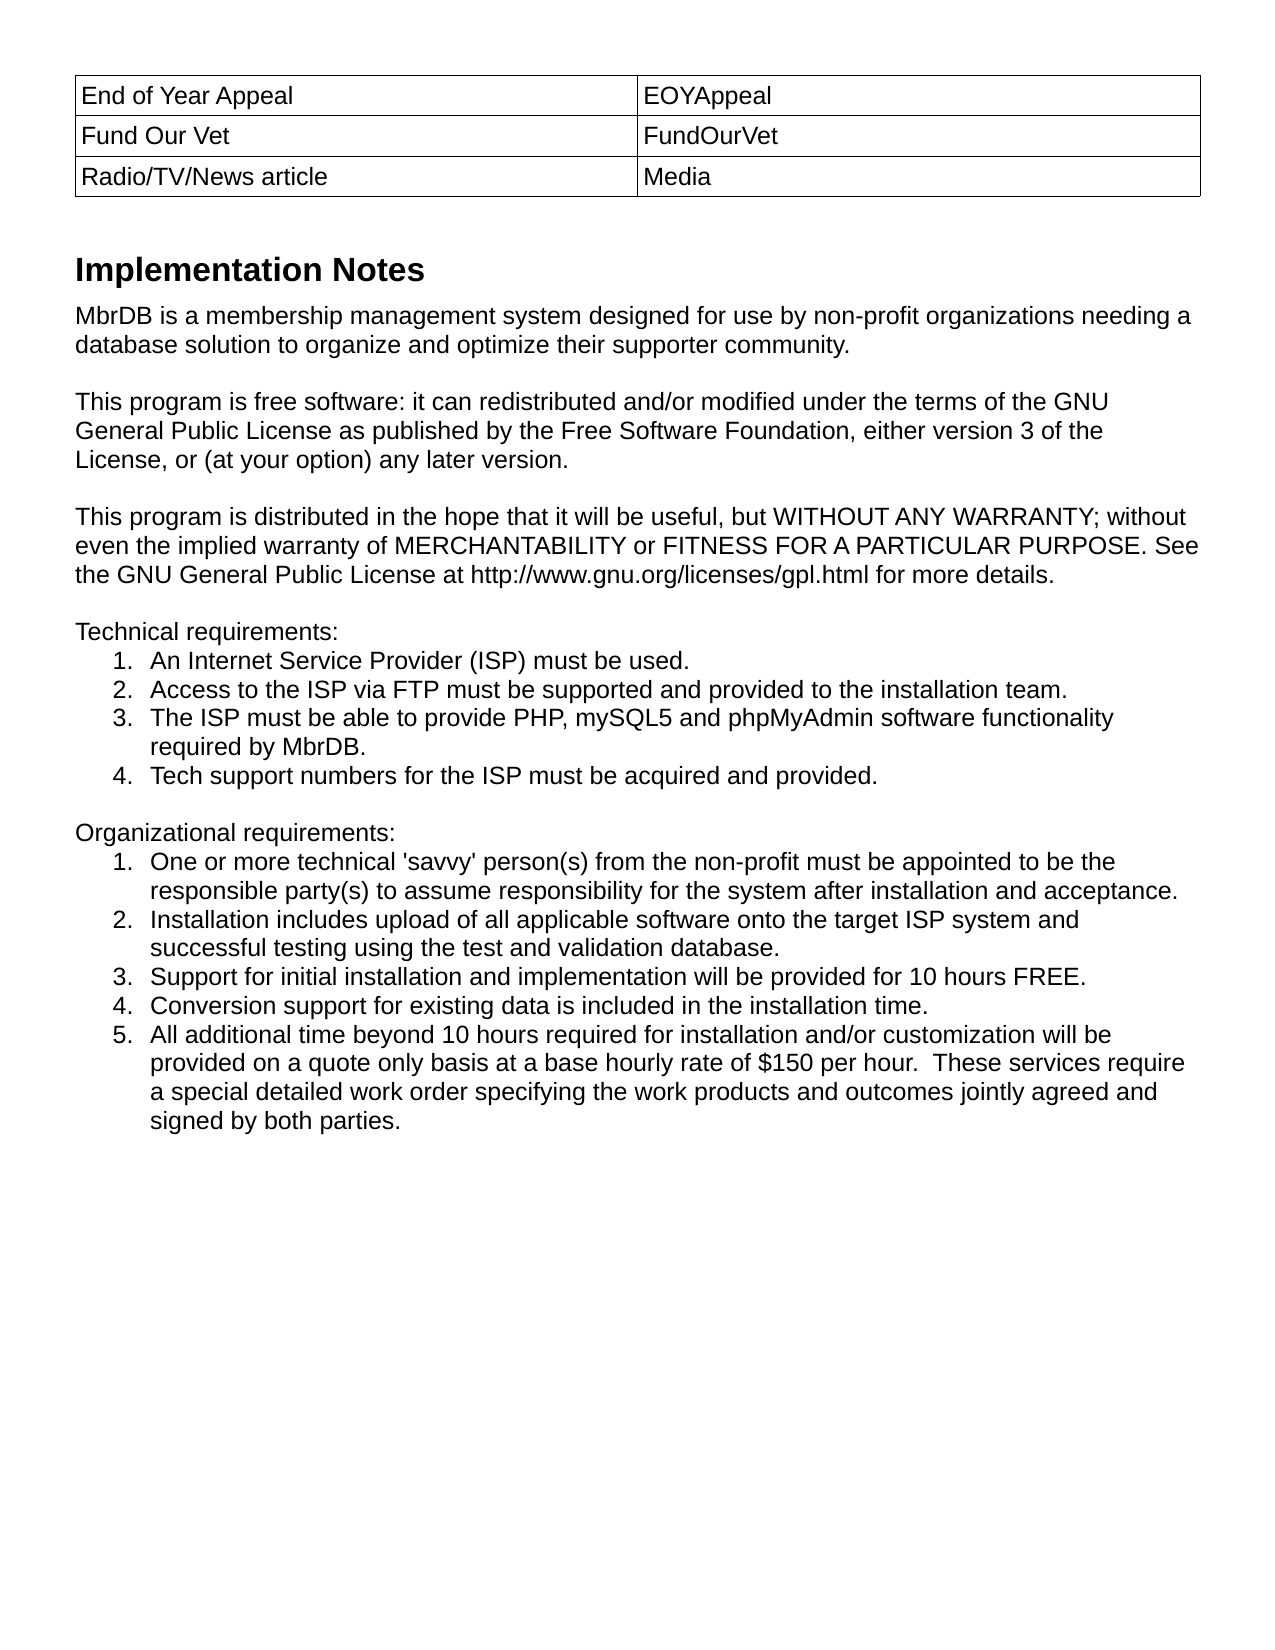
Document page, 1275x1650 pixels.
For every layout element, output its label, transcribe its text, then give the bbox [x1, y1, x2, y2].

text Technical requirements: [75, 617, 1200, 646]
list One or more technical 'savvy' person(s) from the non-profit must be appointed to be the responsible party(s) to assume responsibility for the system after installation and acceptance. [112, 847, 1200, 905]
list Access to the ISP via FTP must be supported and provided to the installation team. [112, 675, 1200, 703]
text MbrDB is a membership management system designed for use by non-profit organizations needing a database solution to organize and optimize their supporter community. [75, 301, 1200, 358]
list The ISP must be able to provide PHP, mySQL5 and phpMyAdmin software functionality required by MbrDB. [112, 703, 1200, 761]
text Organizational requirements: [75, 818, 1200, 847]
table_cell FundOurVet [638, 116, 1200, 156]
list All additional time beyond 10 hours required for installation and/or customization will be provided on a quote only basis at a base hourly rate of $150 per hour. These services require a special detailed work order specifying the work products and outcomes jointly agreed and signed by both parties. [112, 1020, 1200, 1135]
text This program is free software: it can redistributed and/or modified under the terms of the GNU General Public License as published by the Free Software Foundation, either version 3 of the License, or (at your option) any later version. [75, 387, 1200, 473]
list Tech support numbers for the ISP must be acquired and provided. [112, 761, 1200, 790]
table_cell EOYAppeal [638, 76, 1200, 115]
list An Internet Service Provider (ISP) must be used. [112, 646, 1200, 675]
list Conversion support for existing data is included in the installation time. [112, 991, 1200, 1020]
text This program is distributed in the hope that it will be useful, but WITHOUT ANY WARRANTY; without even the implied warranty of MERCHANTABILITY or FITNESS FOR A PARTICULAR PURPOSE. See the GNU General Public License at http://www.gnu.org/licenses/gpl.html for more details. [75, 502, 1200, 588]
table_cell Fund Our Vet [76, 116, 637, 156]
subtitle Implementation Notes [75, 250, 1200, 288]
table_cell Radio/TV/News article [76, 157, 637, 196]
list Support for initial installation and implementation will be provided for 10 hours FREE. [112, 962, 1200, 991]
list Installation includes upload of all applicable software onto the target ISP system and successful testing using the test and validation database. [112, 905, 1200, 962]
table_cell End of Year Appeal [76, 76, 637, 115]
table_cell Media [638, 157, 1200, 196]
